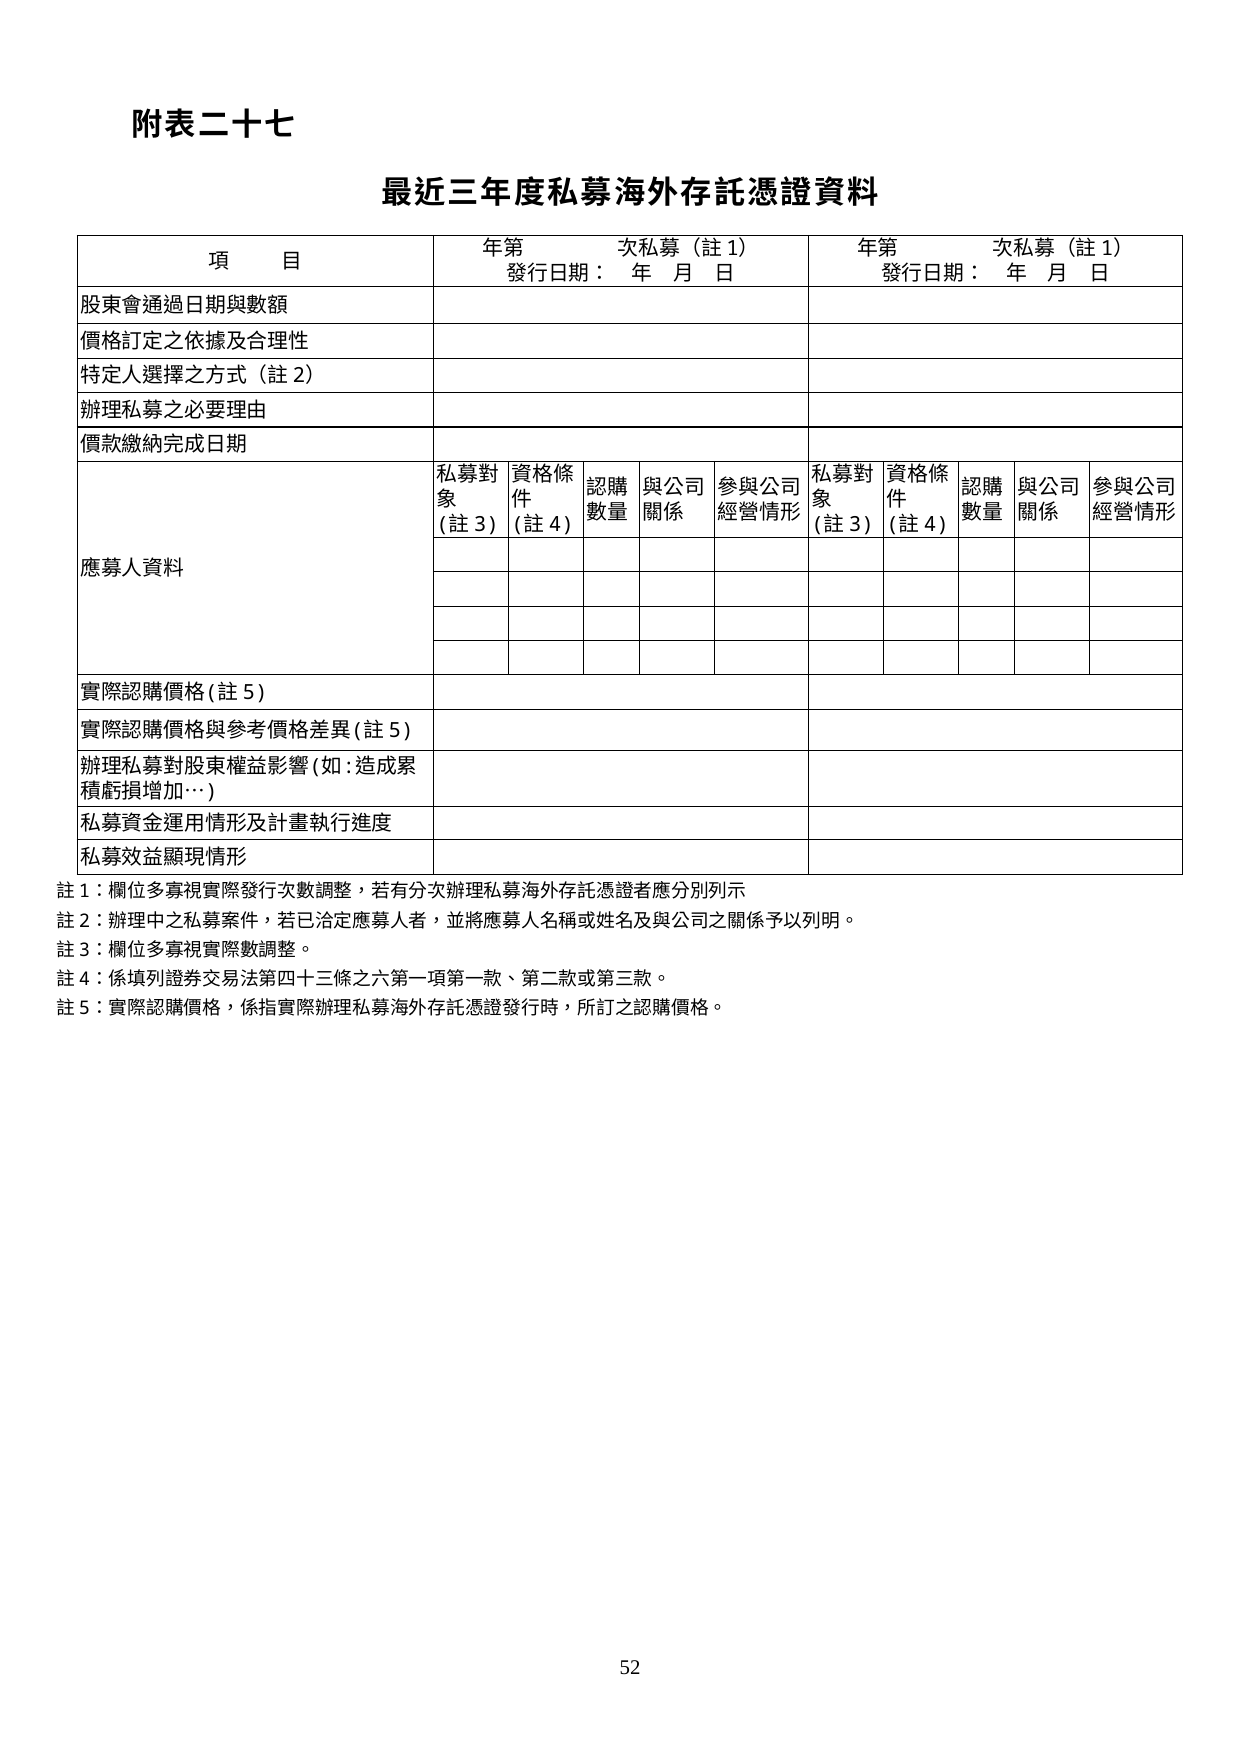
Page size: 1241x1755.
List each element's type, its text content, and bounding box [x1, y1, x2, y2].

table_cell [434, 572, 508, 606]
table_cell [809, 675, 1182, 709]
table_cell [1090, 538, 1182, 571]
table_cell [884, 538, 958, 571]
table_cell 私募效益顯現情形 [78, 840, 433, 873]
table_cell [1015, 641, 1089, 674]
table_cell [584, 641, 639, 674]
table_cell [434, 607, 508, 640]
table_cell 辦理私募之必要理由 [78, 393, 433, 426]
table_cell [959, 641, 1014, 674]
table_cell 私募資金運用情形及計畫執行進度 [78, 807, 433, 839]
table_header 年第 次私募（註1） 發行日期： 年 月 日 [434, 236, 808, 286]
table_cell [809, 710, 1182, 750]
table_cell [1015, 538, 1089, 571]
table_cell [1090, 607, 1182, 640]
table_header 項 目 [78, 236, 433, 286]
table_cell [584, 607, 639, 640]
table_cell [809, 324, 1182, 358]
table_cell [809, 840, 1182, 873]
table_cell [809, 538, 883, 571]
table_cell [584, 572, 639, 606]
table_cell [884, 607, 958, 640]
table_cell [434, 840, 808, 873]
table_cell [1015, 607, 1089, 640]
table_cell [434, 710, 808, 750]
table_cell [809, 359, 1182, 392]
table_cell [509, 641, 583, 674]
table_cell 資格條件 (註4) [884, 462, 958, 537]
table_cell [809, 393, 1182, 426]
table_cell 參與公司經營情形 [1090, 462, 1182, 537]
table_cell 資格條件 (註4) [509, 462, 583, 537]
table_cell [509, 572, 583, 606]
text 最近三年度私募海外存託憑證資料 [131, 167, 1128, 212]
table_cell 私募對象 (註3) [809, 462, 883, 537]
table_cell 股東會通過日期與數額 [78, 287, 433, 323]
table_cell [584, 538, 639, 571]
table_cell [509, 538, 583, 571]
table_cell [809, 807, 1182, 839]
table_cell 認購數量 [959, 462, 1014, 537]
table_cell 參與公司經營情形 [715, 462, 808, 537]
table_cell [809, 428, 1182, 461]
table_cell [640, 538, 714, 571]
table_cell [959, 607, 1014, 640]
table_cell [959, 572, 1014, 606]
text 註3：欄位多寡視實際數調整。 [56, 933, 1128, 962]
table_cell [434, 538, 508, 571]
text 註1：欄位多寡視實際發行次數調整，若有分次辦理私募海外存託憑證者應分別列示 [56, 874, 1128, 904]
table_cell [884, 572, 958, 606]
text 註4：係填列證券交易法第四十三條之六第一項第一款、第二款或第三款。 [56, 962, 1128, 991]
table_cell [715, 572, 808, 606]
text 註5：實際認購價格，係指實際辦理私募海外存託憑證發行時，所訂之認購價格。 [56, 991, 1128, 1020]
text 附表二十七 [131, 99, 1128, 144]
table_cell [809, 572, 883, 606]
table_cell [809, 751, 1182, 806]
table_cell [809, 641, 883, 674]
table_cell [1090, 641, 1182, 674]
table_cell 特定人選擇之方式（註2） [78, 359, 433, 392]
table_cell [434, 675, 808, 709]
table_cell [959, 538, 1014, 571]
table_cell [434, 287, 808, 323]
table_cell 認購數量 [584, 462, 639, 537]
table_cell [434, 428, 808, 461]
table_cell [509, 607, 583, 640]
table_cell [809, 607, 883, 640]
table_cell [640, 572, 714, 606]
table_cell [715, 607, 808, 640]
table_cell [715, 538, 808, 571]
table_cell 應募人資料 [78, 462, 433, 674]
table_cell 實際認購價格(註5) [78, 675, 433, 709]
table_cell 辦理私募對股東權益影響(如:造成累積虧損增加…) [78, 751, 433, 806]
table_cell [640, 607, 714, 640]
table_cell 實際認購價格與參考價格差異(註5) [78, 710, 433, 750]
table_cell [434, 807, 808, 839]
table_cell [1090, 572, 1182, 606]
table_cell 與公司關係 [640, 462, 714, 537]
table_cell 價格訂定之依據及合理性 [78, 324, 433, 358]
table_cell [715, 641, 808, 674]
table_cell 與公司關係 [1015, 462, 1089, 537]
table_header 年第 次私募（註1） 發行日期： 年 月 日 [809, 236, 1182, 286]
table_cell 價款繳納完成日期 [78, 428, 433, 461]
table_cell [434, 641, 508, 674]
table_cell [434, 751, 808, 806]
text 註2：辦理中之私募案件，若已洽定應募人者，並將應募人名稱或姓名及與公司之關係予以列明。 [56, 904, 1128, 933]
table_cell [434, 393, 808, 426]
table_cell [809, 287, 1182, 323]
table_cell [434, 359, 808, 392]
table_cell [1015, 572, 1089, 606]
table_cell [434, 324, 808, 358]
table_cell [884, 641, 958, 674]
table_cell 私募對象 (註3) [434, 462, 508, 537]
table_cell [640, 641, 714, 674]
